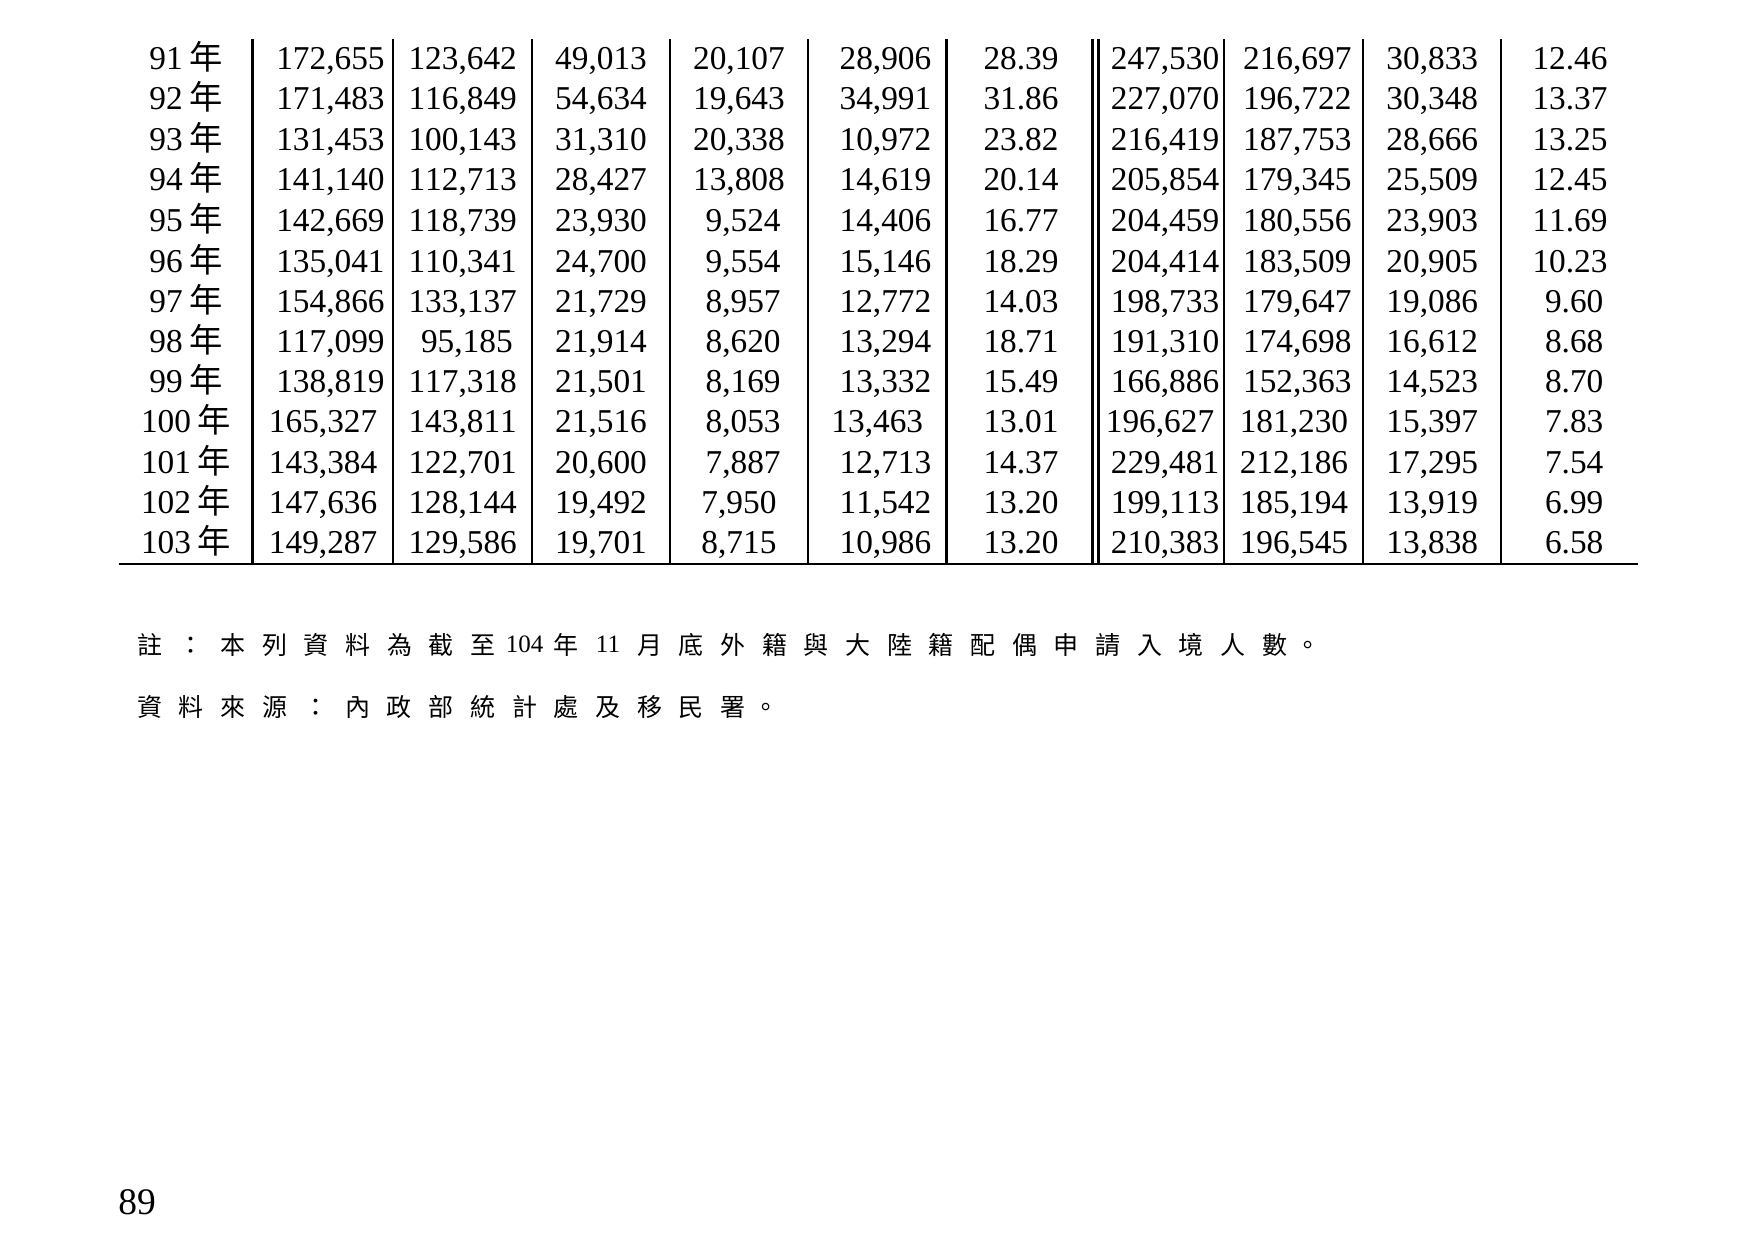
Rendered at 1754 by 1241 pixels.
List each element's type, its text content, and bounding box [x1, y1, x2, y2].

table_cell 15,146 [809, 242, 945, 282]
table_cell 13.37 [1502, 79, 1638, 119]
table_cell 117,318 [394, 362, 531, 402]
table_cell 110,341 [394, 242, 531, 282]
table_cell 13,463 [809, 403, 945, 443]
table_cell 199,113 [1100, 483, 1223, 523]
table_cell 7,887 [671, 443, 807, 483]
text 資料來源：內政部統計處及移民署。 [128, 664, 1628, 727]
table_cell 54,634 [533, 79, 669, 119]
table_cell 15,397 [1364, 403, 1500, 443]
table_cell 180,556 [1225, 200, 1362, 242]
table_cell 30,833 [1364, 39, 1500, 79]
table_cell 129,586 [394, 523, 531, 563]
table_cell 6.99 [1502, 483, 1638, 523]
table_cell 21,516 [533, 403, 669, 443]
table_cell 19,086 [1364, 282, 1500, 322]
table_cell 103年 [119, 523, 251, 563]
table_cell 20,338 [671, 120, 807, 160]
table_cell 21,914 [533, 322, 669, 362]
table_cell 100,143 [394, 120, 531, 160]
table_cell 216,419 [1100, 120, 1223, 160]
table_cell 204,459 [1100, 200, 1223, 242]
table_cell 141,140 [254, 160, 392, 200]
table_cell 28,906 [809, 39, 945, 79]
table_cell 10.23 [1502, 242, 1638, 282]
table_cell 25,509 [1364, 160, 1500, 200]
table_cell 18.29 [948, 242, 1091, 282]
table_cell 8,169 [671, 362, 807, 402]
table_cell 147,636 [254, 483, 392, 523]
table_cell 13,808 [671, 160, 807, 200]
table_cell 15.49 [948, 362, 1091, 402]
table_cell 98年 [119, 322, 251, 362]
table_cell 23.82 [948, 120, 1091, 160]
table_cell 247,530 [1100, 39, 1223, 79]
table_cell 204,414 [1100, 242, 1223, 282]
table_cell 216,697 [1225, 39, 1362, 79]
table_cell 187,753 [1225, 120, 1362, 160]
table_cell 131,453 [254, 120, 392, 160]
table_cell 24,700 [533, 242, 669, 282]
table_cell 196,627 [1100, 403, 1223, 443]
table_cell 11,542 [809, 483, 945, 523]
table_cell 13.01 [948, 403, 1091, 443]
table_cell 185,194 [1225, 483, 1362, 523]
text 註：本列資料為截至104年11月底外籍與大陸籍配偶申請入境人數。 [128, 602, 1628, 664]
table_cell 133,137 [394, 282, 531, 322]
table_cell 196,545 [1225, 523, 1362, 563]
table_cell 174,698 [1225, 322, 1362, 362]
table_cell 8,053 [671, 403, 807, 443]
table_cell 93年 [119, 120, 251, 160]
table_cell 16,612 [1364, 322, 1500, 362]
table_cell 13.20 [948, 483, 1091, 523]
table_cell 9,554 [671, 242, 807, 282]
table_cell 229,481 [1100, 443, 1223, 483]
table_cell 12.45 [1502, 160, 1638, 200]
table_cell 196,722 [1225, 79, 1362, 119]
table_cell 30,348 [1364, 79, 1500, 119]
table_cell 143,811 [394, 403, 531, 443]
table_cell 31,310 [533, 120, 669, 160]
table_cell 14,619 [809, 160, 945, 200]
table_cell 12,772 [809, 282, 945, 322]
table_cell 13,838 [1364, 523, 1500, 563]
table_cell 172,655 [254, 39, 392, 79]
table_cell 95,185 [394, 322, 531, 362]
table_cell 8,715 [671, 523, 807, 563]
table_cell 13.20 [948, 523, 1091, 563]
table_cell 49,013 [533, 39, 669, 79]
table_cell 8,620 [671, 322, 807, 362]
table_cell 20,600 [533, 443, 669, 483]
table_cell 179,647 [1225, 282, 1362, 322]
table_cell 96年 [119, 242, 251, 282]
table_cell 205,854 [1100, 160, 1223, 200]
table_cell 31.86 [948, 79, 1091, 119]
table_cell 12.46 [1502, 39, 1638, 79]
table_cell 142,669 [254, 200, 392, 242]
table_cell 28,427 [533, 160, 669, 200]
table_cell 100年 [119, 403, 251, 443]
table_cell 12,713 [809, 443, 945, 483]
table_cell 227,070 [1100, 79, 1223, 119]
table_cell 28,666 [1364, 120, 1500, 160]
table_cell 117,099 [254, 322, 392, 362]
table_cell 94年 [119, 160, 251, 200]
table_cell 179,345 [1225, 160, 1362, 200]
table_cell 13,332 [809, 362, 945, 402]
table_cell 13.25 [1502, 120, 1638, 160]
table_cell 9,524 [671, 200, 807, 242]
table_cell 10,972 [809, 120, 945, 160]
table_cell 34,991 [809, 79, 945, 119]
table_cell 165,327 [254, 403, 392, 443]
table_cell 143,384 [254, 443, 392, 483]
table_cell 181,230 [1225, 403, 1362, 443]
table_cell 14,523 [1364, 362, 1500, 402]
table_cell 16.77 [948, 200, 1091, 242]
table_cell 20.14 [948, 160, 1091, 200]
table_cell 23,903 [1364, 200, 1500, 242]
table_cell 13,294 [809, 322, 945, 362]
table_cell 191,310 [1100, 322, 1223, 362]
table_cell 6.58 [1502, 523, 1638, 563]
table_cell 8.68 [1502, 322, 1638, 362]
table_cell 21,729 [533, 282, 669, 322]
table_cell 128,144 [394, 483, 531, 523]
table_cell 198,733 [1100, 282, 1223, 322]
table_cell 91年 [119, 39, 251, 79]
table_cell 101年 [119, 443, 251, 483]
table_cell 118,739 [394, 200, 531, 242]
table_cell 20,905 [1364, 242, 1500, 282]
table_cell 21,501 [533, 362, 669, 402]
table_cell 122,701 [394, 443, 531, 483]
table_cell 18.71 [948, 322, 1091, 362]
table_cell 20,107 [671, 39, 807, 79]
table_cell 149,287 [254, 523, 392, 563]
table_cell 154,866 [254, 282, 392, 322]
table_cell 135,041 [254, 242, 392, 282]
table_cell 116,849 [394, 79, 531, 119]
table_cell 14.37 [948, 443, 1091, 483]
table_cell 28.39 [948, 39, 1091, 79]
table_cell 19,643 [671, 79, 807, 119]
table_cell 112,713 [394, 160, 531, 200]
table_cell 212,186 [1225, 443, 1362, 483]
table_cell 102年 [119, 483, 251, 523]
table_cell 19,701 [533, 523, 669, 563]
table_cell 8,957 [671, 282, 807, 322]
table_cell 9.60 [1502, 282, 1638, 322]
table_cell 152,363 [1225, 362, 1362, 402]
table_cell 92年 [119, 79, 251, 119]
table_cell 166,886 [1100, 362, 1223, 402]
table_cell 10,986 [809, 523, 945, 563]
table_cell 7,950 [671, 483, 807, 523]
table_cell 8.70 [1502, 362, 1638, 402]
table_cell 123,642 [394, 39, 531, 79]
table_cell 19,492 [533, 483, 669, 523]
table_cell 171,483 [254, 79, 392, 119]
table_cell 210,383 [1100, 523, 1223, 563]
table_cell 23,930 [533, 200, 669, 242]
table_cell 95年 [119, 200, 251, 242]
table_cell 17,295 [1364, 443, 1500, 483]
table_cell 183,509 [1225, 242, 1362, 282]
table_cell 7.83 [1502, 403, 1638, 443]
table_cell 11.69 [1502, 200, 1638, 242]
table_cell 138,819 [254, 362, 392, 402]
table_cell 13,919 [1364, 483, 1500, 523]
table_cell 14.03 [948, 282, 1091, 322]
table_cell 97年 [119, 282, 251, 322]
table_cell 7.54 [1502, 443, 1638, 483]
table_cell 99年 [119, 362, 251, 402]
table_cell 14,406 [809, 200, 945, 242]
